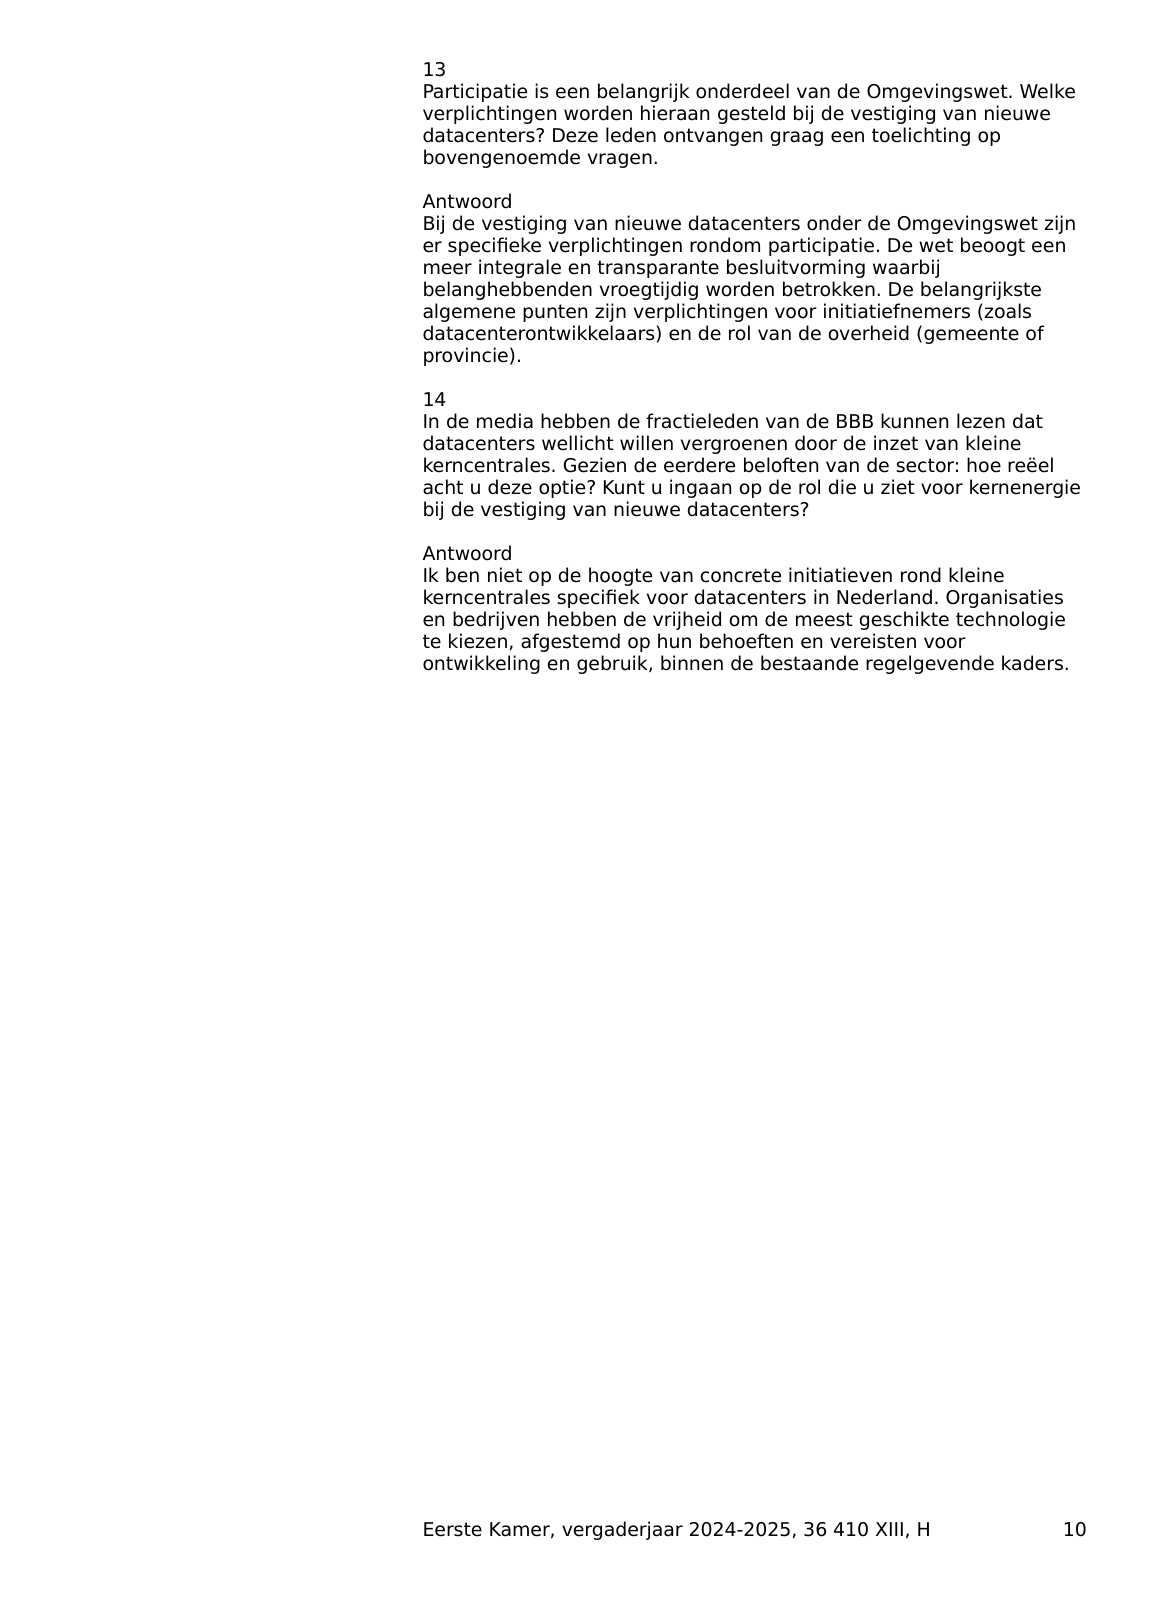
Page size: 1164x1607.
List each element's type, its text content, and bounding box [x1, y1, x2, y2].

text Antwoord [422, 543, 1087, 565]
text 14 [422, 389, 1087, 411]
text Antwoord [422, 191, 1087, 213]
text Participatie is een belangrijk onderdeel van de Omgevingswet. Welke verplichtingen worden hieraan gesteld bij de vestiging van nieuwe datacenters? Deze leden ontvangen graag een toelichting op bovengenoemde vragen. [422, 81, 1087, 169]
text Bij de vestiging van nieuwe datacenters onder de Omgevingswet zijn er specifieke verplichtingen rondom participatie. De wet beoogt een meer integrale en transparante besluitvorming waarbij belanghebbenden vroegtijdig worden betrokken. De belangrijkste algemene punten zijn verplichtingen voor initiatiefnemers (zoals datacenterontwikkelaars) en de rol van de overheid (gemeente of provincie). [422, 213, 1087, 367]
text In de media hebben de fractieleden van de BBB kunnen lezen dat datacenters wellicht willen vergroenen door de inzet van kleine kerncentrales. Gezien de eerdere beloften van de sector: hoe reëel acht u deze optie? Kunt u ingaan op de rol die u ziet voor kernenergie bij de vestiging van nieuwe datacenters? [422, 411, 1087, 521]
text 13 [422, 59, 1087, 81]
text Ik ben niet op de hoogte van concrete initiatieven rond kleine kerncentrales specifiek voor datacenters in Nederland. Organisaties en bedrijven hebben de vrijheid om de meest geschikte technologie te kiezen, afgestemd op hun behoeften en vereisten voor ontwikkeling en gebruik, binnen de bestaande regelgevende kaders. [422, 565, 1087, 675]
